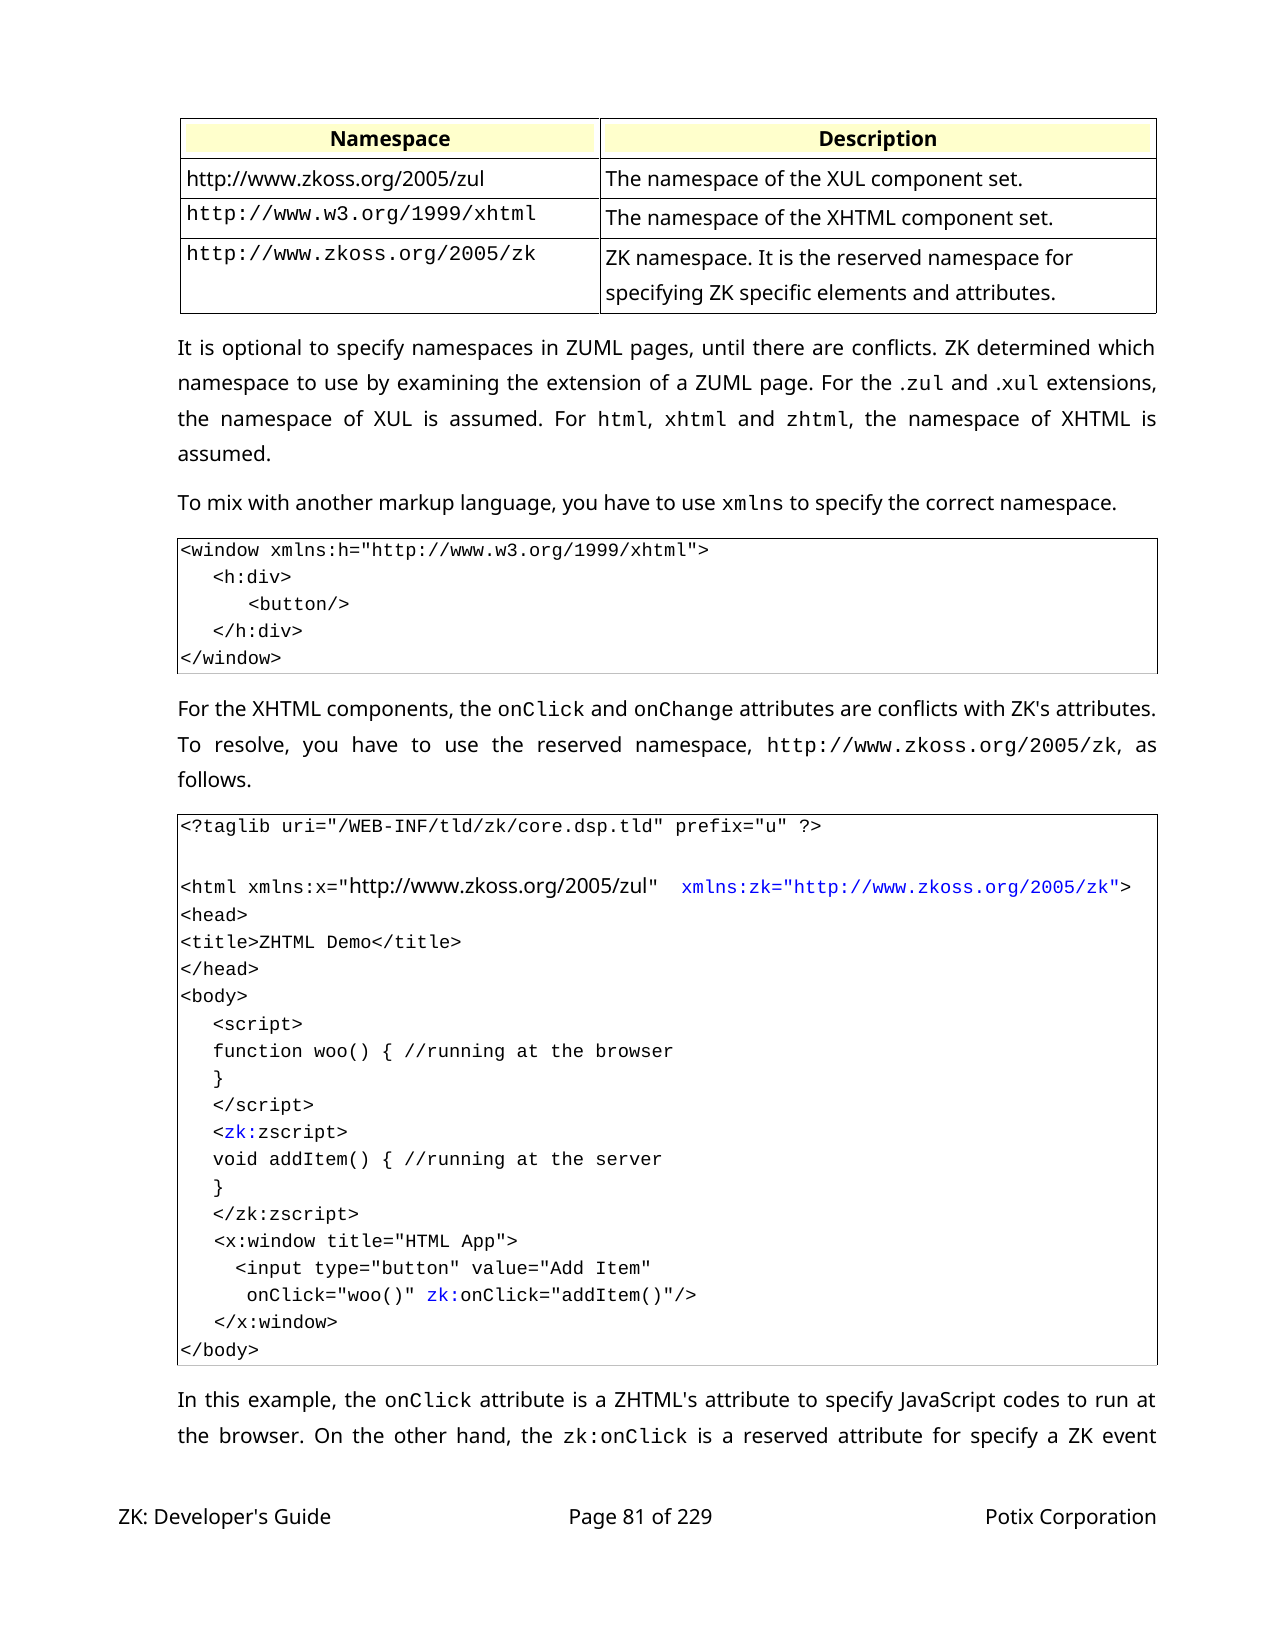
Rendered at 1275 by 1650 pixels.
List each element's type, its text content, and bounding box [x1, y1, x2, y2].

table_header Namespace [181, 119, 599, 158]
table_cell http://www.zkoss.org/2005/zk [181, 239, 599, 313]
text <input type="button" value="Add Item" [178, 1256, 1157, 1280]
text </zk:zscript> [178, 1202, 1157, 1226]
text } [178, 1174, 1157, 1199]
text function woo() { //running at the browser [178, 1038, 1157, 1063]
text <h:div> [178, 565, 1157, 589]
text For the XHTML components, the onClick and onChange attributes are conflicts with ZK's attributes. To resolve, you have to use the reserved namespace, http://www.zkoss.org/2005/zk, as follows. [177, 694, 1157, 793]
table_header Description [601, 119, 1156, 158]
text <?taglib uri="/WEB-INF/tld/zk/core.dsp.tld" prefix="u" ?> [178, 815, 1157, 838]
text </h:div> [178, 619, 1157, 643]
text <html xmlns:x="http://www.zkoss.org/2005/zul" xmlns:zk="http://www.zkoss.org/2005/zk"> [178, 868, 1157, 900]
table_cell ZK namespace. It is the reserved namespace for specifying ZK specific elements and attributes. [601, 239, 1156, 313]
text void addItem() { //running at the server [178, 1147, 1157, 1172]
text <title>ZHTML Demo</title> [178, 930, 1157, 954]
text <window xmlns:h="http://www.w3.org/1999/xhtml"> [178, 539, 1157, 562]
text <head> [178, 903, 1157, 927]
text onClick="woo()" zk:onClick="addItem()"/> [178, 1283, 1157, 1307]
table_cell The namespace of the XUL component set. [601, 159, 1156, 198]
text <zk:zscript> [178, 1120, 1157, 1144]
table_cell http://www.w3.org/1999/xhtml [181, 199, 599, 238]
text In this example, the onClick attribute is a ZHTML's attribute to specify JavaScript codes to run at the browser. On the other hand, the zk:onClick is a reserved attribute for specify a ZK event [177, 1386, 1157, 1449]
text </body> [178, 1338, 1157, 1365]
text <body> [178, 984, 1157, 1008]
text </script> [178, 1093, 1157, 1117]
text To mix with another markup language, you have to use xmlns to specify the correct namespace. [177, 488, 1157, 517]
text <x:window title="HTML App"> [178, 1229, 1157, 1253]
table_cell http://www.zkoss.org/2005/zul [181, 159, 599, 198]
table_cell The namespace of the XHTML component set. [601, 199, 1156, 238]
text } [178, 1066, 1157, 1090]
text <script> [178, 1011, 1157, 1036]
text </x:window> [178, 1310, 1157, 1335]
text It is optional to specify namespaces in ZUML pages, until there are conflicts. ZK determined which namespace to use by examining the extension of a ZUML page. For the .zul and .xul extensions, the namespace of XUL is assumed. For html, xhtml and zhtml, the namespace of XHTML is assumed. [177, 333, 1157, 468]
text </window> [178, 646, 1157, 673]
text </head> [178, 957, 1157, 981]
text <button/> [178, 592, 1157, 616]
